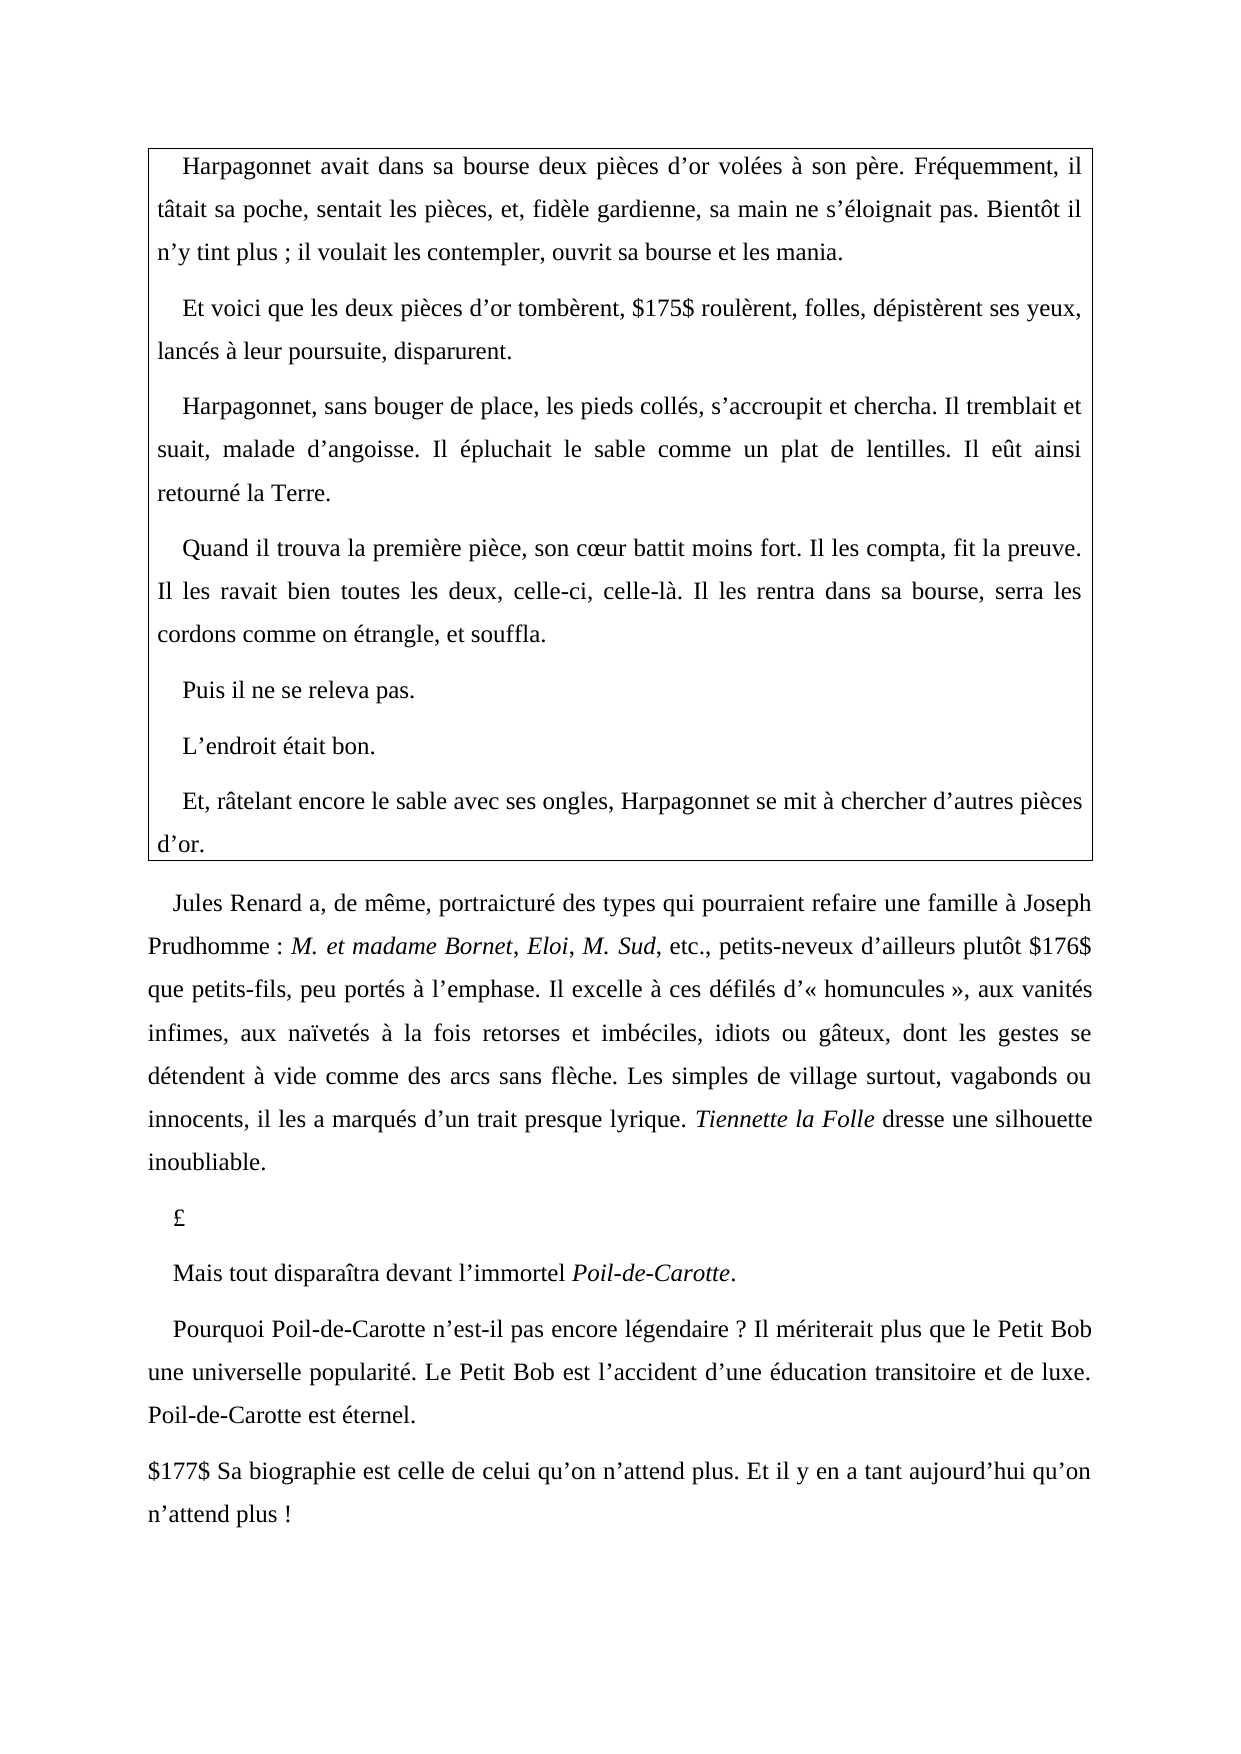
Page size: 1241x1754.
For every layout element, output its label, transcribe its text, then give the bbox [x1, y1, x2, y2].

text Pourquoi Poil-de-Carotte n’est-il pas encore légendaire ? Il mériterait plus que le Petit Bob une universelle popularité. Le Petit Bob est l’accident d’une éducation transitoire et de luxe. Poil-de-Carotte est éternel. [148, 1314, 1093, 1429]
text Jules Renard a, de même, portraicturé des types qui pourraient refaire une famille à Joseph Prudhomme : M. et madame Bornet, Eloi, M. Sud, etc., petits-neveux d’ailleurs plutôt $176$ que petits-fils, peu portés à l’emphase. Il excelle à ces défilés d’« homuncules », aux vanités infimes, aux naïvetés à la fois retorses et imbéciles, idiots ou gâteux, dont les gestes se détendent à vide comme des arcs sans flèche. Les simples de village surtout, vagabonds ou innocents, il les a marqués d’un trait presque lyrique. Tiennette la Folle dresse une silhouette inoubliable. [148, 888, 1093, 1176]
text L’endroit était bon. [149, 728, 1092, 759]
text $177$ Sa biographie est celle de celui qu’on n’attend plus. Et il y en a tant aujourd’hui qu’on n’attend plus ! [148, 1456, 1093, 1528]
text Puis il ne se releva pas. [149, 672, 1092, 704]
text Et, râtelant encore le sable avec ses ongles, Harpagonnet se mit à chercher d’autres pièces d’or. [149, 783, 1092, 860]
text Harpagonnet avait dans sa bourse deux pièces d’or volées à son père. Fréquemment, il tâtait sa poche, sentait les pièces, et, fidèle gardienne, sa main ne s’éloignait pas. Bientôt il n’y tint plus ; il voulait les contempler, ouvrit sa bourse et les mania. [149, 149, 1092, 266]
text Mais tout disparaîtra devant l’immortel Poil-de-Carotte. [148, 1258, 1093, 1287]
text Quand il trouva la première pièce, son cœur battit moins fort. Il les compta, fit la preuve. Il les ravait bien toutes les deux, celle-ci, celle-là. Il les rentra dans sa bourse, serra les cordons comme on étrangle, et souffla. [149, 530, 1092, 648]
text Et voici que les deux pièces d’or tombèrent, $175$ roulèrent, folles, dépistèrent ses yeux, lancés à leur poursuite, disparurent. [149, 289, 1092, 364]
text Harpagonnet, sans bouger de place, les pieds collés, s’accroupit et chercha. Il tremblait et suait, malade d’angoisse. Il épluchait le sable comme un plat de lentilles. Il eût ainsi retourné la Terre. [149, 388, 1092, 506]
text £ [148, 1203, 1093, 1231]
